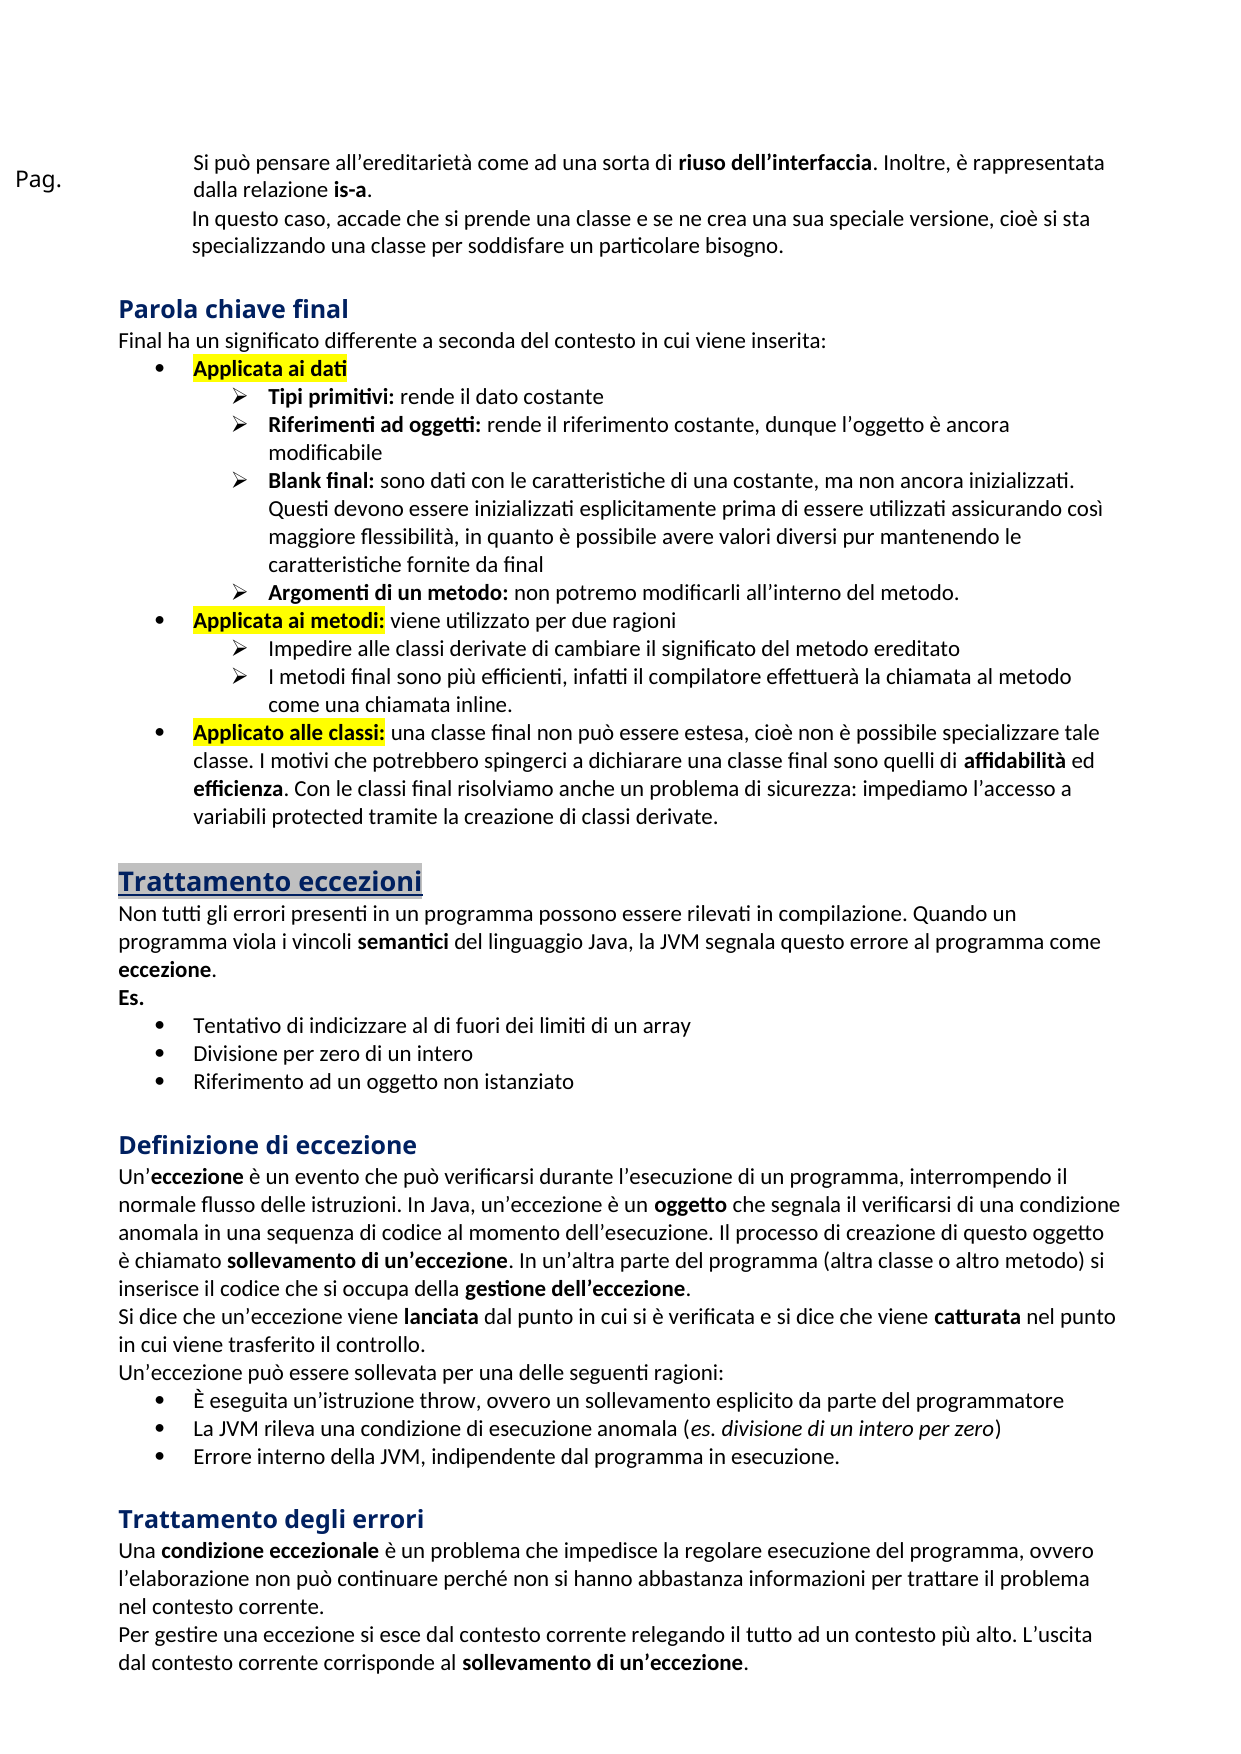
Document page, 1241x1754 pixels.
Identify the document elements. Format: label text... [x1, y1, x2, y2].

text Un’eccezione è un evento che può verificarsi durante l’esecuzione di un programma, interrompendo il normale flusso delle istruzioni. In Java, un’eccezione è un oggetto che segnala il verificarsi di una condizione anomala in una sequenza di codice al momento dell’esecuzione. Il processo di creazione di questo oggetto è chiamato sollevamento di un’eccezione. In un’altra parte del programma (altra classe o altro metodo) si inserisce il codice che si occupa della gestione dell’eccezione. [118, 1162, 1122, 1302]
list Tipi primitivi: rende il dato costante [231, 382, 1122, 410]
list Errore interno della JVM, indipendente dal programma in esecuzione. [156, 1442, 1122, 1470]
text Final ha un significato differente a seconda del contesto in cui viene inserita: [118, 326, 1122, 354]
list Applicato alle classi: una classe final non può essere estesa, cioè non è possibile specializzare tale classe. I motivi che potrebbero spingerci a dichiarare una classe final sono quelli di affidabilità ed efficienza. Con le classi final risolviamo anche un problema di sicurezza: impediamo l’accesso a variabili protected tramite la creazione di classi derivate. [156, 718, 1122, 830]
list La JVM rileva una condizione di esecuzione anomala (es. divisione di un intero per zero) [156, 1414, 1122, 1442]
list I metodi final sono più efficienti, infatti il compilatore effettuerà la chiamata al metodo come una chiamata inline. [231, 662, 1122, 718]
text Si può pensare all’ereditarietà come ad una sorta di riuso dell’interfaccia. Inoltre, è rappresentata dalla relazione is-a. [193, 148, 1122, 204]
list Tentativo di indicizzare al di fuori dei limiti di un array [156, 1011, 1122, 1039]
list Applicata ai metodi: viene utilizzato per due ragioni [156, 606, 1122, 634]
list Applicata ai dati [156, 354, 1122, 382]
list Impedire alle classi derivate di cambiare il significato del metodo ereditato [231, 634, 1122, 662]
list È eseguita un’istruzione throw, ovvero un sollevamento esplicito da parte del programmatore [156, 1386, 1122, 1414]
text Non tutti gli errori presenti in un programma possono essere rilevati in compilazione. Quando un programma viola i vincoli semantici del linguaggio Java, la JVM segnala questo errore al programma come eccezione. [118, 899, 1122, 983]
list Riferimento ad un oggetto non istanziato [156, 1067, 1122, 1096]
subtitle Parola chiave final [118, 292, 1122, 326]
text Si dice che un’eccezione viene lanciata dal punto in cui si è verificata e si dice che viene catturata nel punto in cui viene trasferito il controllo. [118, 1302, 1122, 1358]
text Un’eccezione può essere sollevata per una delle seguenti ragioni: [118, 1358, 1122, 1386]
list Divisione per zero di un intero [156, 1039, 1122, 1067]
list Argomenti di un metodo: non potremo modificarli all’interno del metodo. [231, 578, 1122, 606]
text Es. [118, 983, 1122, 1011]
subtitle Definizione di eccezione [118, 1128, 1122, 1162]
text In questo caso, accade che si prende una classe e se ne crea una sua speciale versione, cioè si sta specializzando una classe per soddisfare un particolare bisogno. [192, 204, 1122, 260]
list Riferimenti ad oggetti: rende il riferimento costante, dunque l’oggetto è ancora modificabile [231, 410, 1122, 466]
list Blank final: sono dati con le caratteristiche di una costante, ma non ancora inizializzati. Questi devono essere inizializzati esplicitamente prima di essere utilizzati assicurando così maggiore flessibilità, in quanto è possibile avere valori diversi pur mantenendo le caratteristiche fornite da final [231, 466, 1122, 578]
subtitle Trattamento eccezioni [118, 862, 1122, 899]
text Una condizione eccezionale è un problema che impedisce la regolare esecuzione del programma, ovvero l’elaborazione non può continuare perché non si hanno abbastanza informazioni per trattare il problema nel contesto corrente. [118, 1536, 1122, 1620]
text Per gestire una eccezione si esce dal contesto corrente relegando il tutto ad un contesto più alto. L’uscita dal contesto corrente corrisponde al sollevamento di un’eccezione. [118, 1620, 1122, 1676]
subtitle Trattamento degli errori [118, 1502, 1122, 1536]
